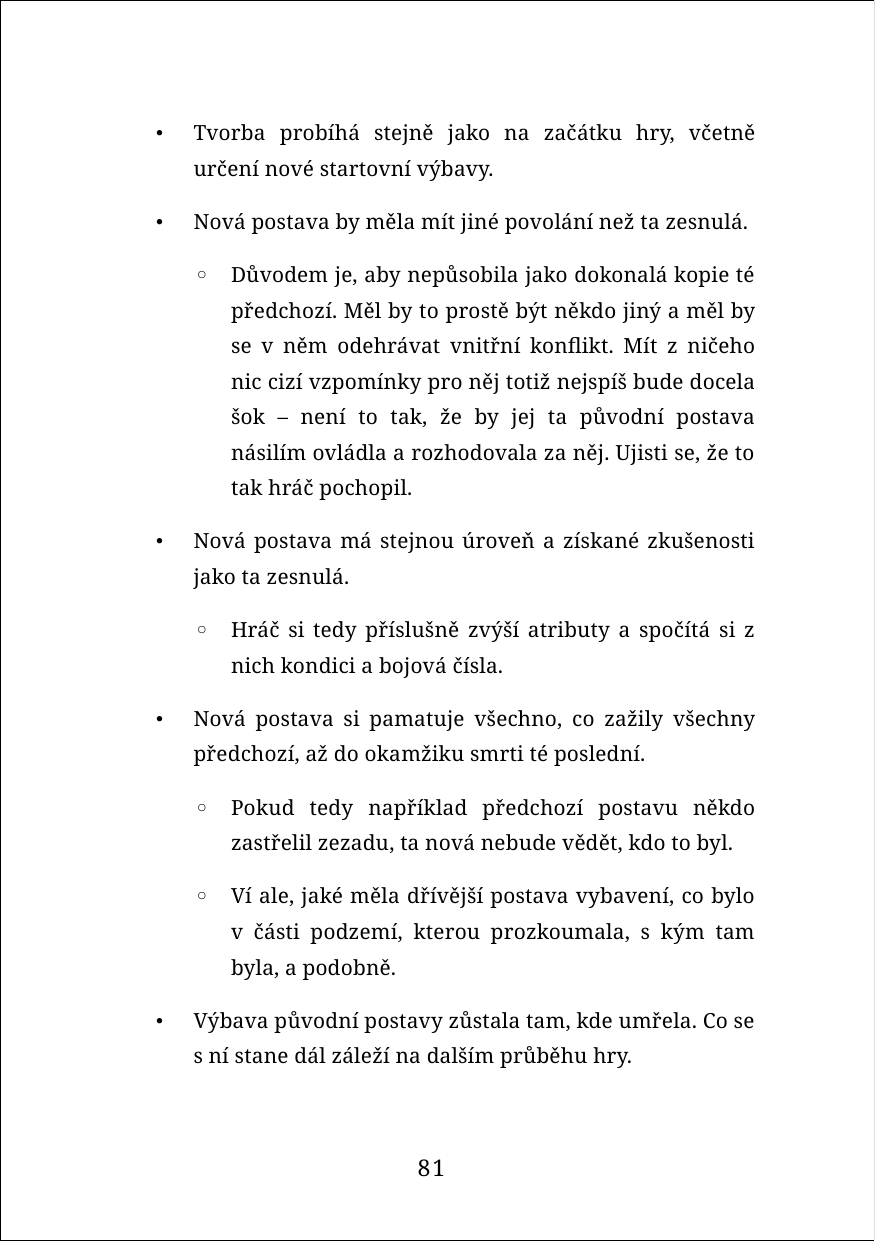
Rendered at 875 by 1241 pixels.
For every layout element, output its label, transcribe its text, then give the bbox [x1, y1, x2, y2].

list Tvorba probíhá stejně jako na začátku hry, včetně určení nové startovní výbavy. [156, 118, 756, 182]
list Ví ale, jaké měla dřívější postava vybavení, co bylo v části podzemí, kterou prozkoumala, s kým tam byla, a podobně. [193, 882, 756, 981]
list Důvodem je, aby nepůsobila jako dokonalá kopie té předchozí. Měl by to prostě být někdo jiný a měl by se v něm odehrávat vnitřní konflikt. Mít z ničeho nic cizí vzpomínky pro něj totiž nejspíš bude docela šok – není to tak, že by jej ta původní postava násilím ovládla a rozhodovala za něj. Ujisti se, že to tak hráč pochopil. [193, 260, 756, 502]
list Výbava původní postavy zůstala tam, kde umřela. Co se s ní stane dál záleží na dalším průběhu hry. [156, 1006, 756, 1070]
list Nová postava si pamatuje všechno, co zažily všechny předchozí, až do okamžiku smrti té poslední. [156, 704, 756, 768]
list Nová postava by měla mít jiné povolání než ta zesnulá. [156, 207, 756, 235]
list Hráč si tedy příslušně zvýší atributy a spočítá si z nich kondici a bojová čísla. [193, 615, 756, 679]
list Nová postava má stejnou úroveň a získané zkušenosti jako ta zesnulá. [156, 527, 756, 591]
list Pokud tedy například předchozí postavu někdo zastřelil zezadu, ta nová nebude vědět, kdo to byl. [193, 793, 756, 857]
